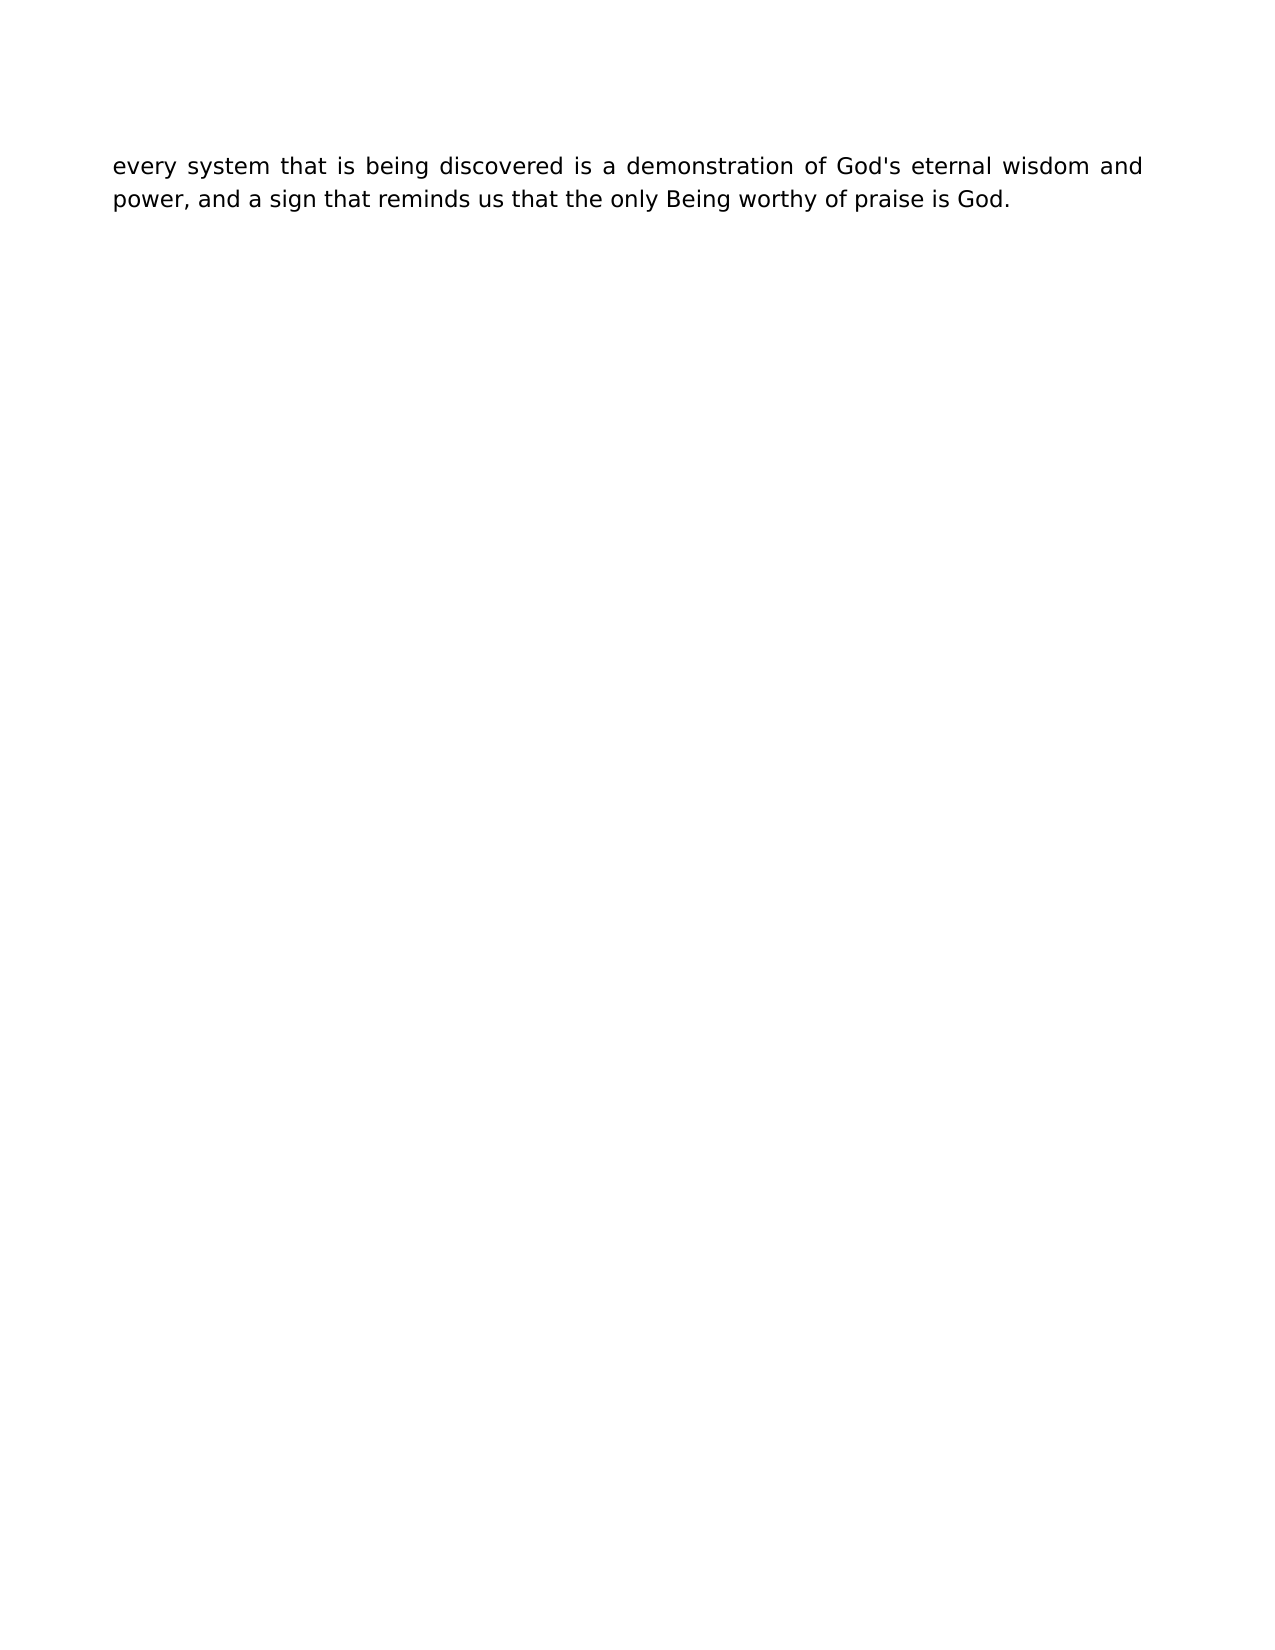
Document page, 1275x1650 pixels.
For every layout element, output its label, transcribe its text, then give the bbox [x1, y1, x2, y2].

text every system that is being discovered is a demonstration of God's eternal wisdom and power, and a sign that reminds us that the only Being worthy of praise is God. [112, 148, 1145, 214]
